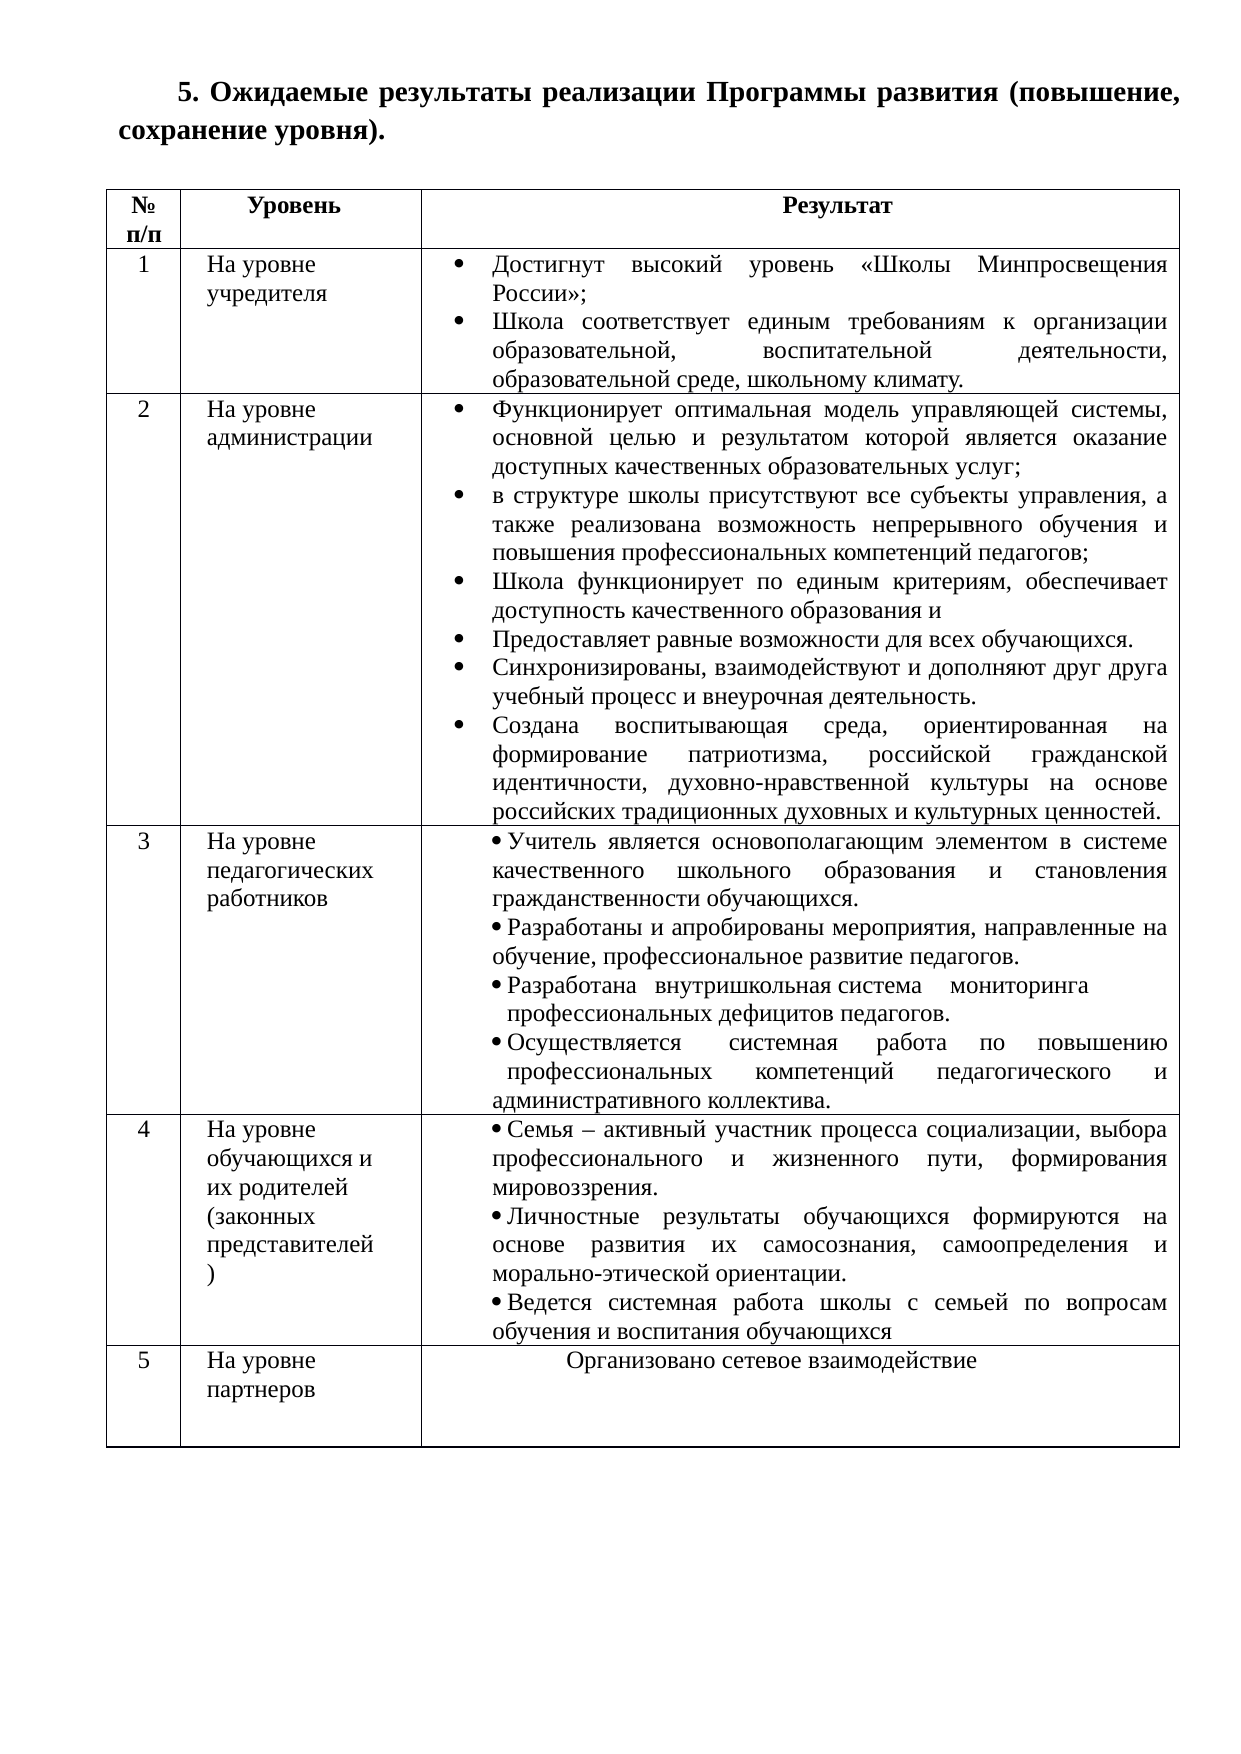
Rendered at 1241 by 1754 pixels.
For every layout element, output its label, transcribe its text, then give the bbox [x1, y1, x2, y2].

table_cell 4 [107, 1115, 180, 1344]
table_cell 3 [107, 826, 180, 1113]
table_header Результат [422, 190, 1179, 248]
table_cell Семья – активный участник процесса социализации, выбора профессионального и жизненного пути, формирования мировоззрения. Личностные результаты обучающихся формируются на основе развития их самосознания, самоопределения и морально-этической ориентации. Ведется системная работа школы с семьей по вопросам обучения и воспитания обучающихся [422, 1115, 1179, 1344]
table_cell Организовано сетевое взаимодействие [422, 1346, 1179, 1446]
table_cell На уровне партнеров [181, 1346, 421, 1446]
table_cell На уровне учредителя [181, 249, 421, 393]
table_cell 1 [107, 249, 180, 393]
table_cell На уровне обучающихся и их родителей (законных представителей) [181, 1115, 421, 1344]
table_cell На уровне педагогических работников [181, 826, 421, 1113]
table_cell Учитель является основополагающим элементом в системе качественного школьного образования и становления гражданственности обучающихся. Разработаны и апробированы мероприятия, направленные на обучение, профессиональное развитие педагогов. Разработана внутришкольная система мониторинга профессиональных дефицитов педагогов. Осуществляется системная работа по повышению профессиональных компетенций педагогического и административного коллектива. [422, 826, 1179, 1113]
text 5. Ожидаемые результаты реализации Программы развития (повышение, сохранение уровня). [118, 74, 1181, 146]
table_cell На уровне администрации [181, 394, 421, 825]
table_cell 5 [107, 1346, 180, 1446]
table_cell Функционирует оптимальная модель управляющей системы, основной целью и результатом которой является оказание доступных качественных образовательных услуг; в структуре школы присутствуют все субъекты управления, а также реализована возможность непрерывного обучения и повышения профессиональных компетенций педагогов; Школа функционирует по единым критериям, обеспечивает доступность качественного образования и Предоставляет равные возможности для всех обучающихся. Синхронизированы, взаимодействуют и дополняют друг друга учебный процесс и внеурочная деятельность. Создана воспитывающая среда, ориентированная на формирование патриотизма, российской гражданской идентичности, духовно-нравственной культуры на основе российских традиционных духовных и культурных ценностей. [422, 394, 1179, 825]
table_cell 2 [107, 394, 180, 825]
table_header Уровень [181, 190, 421, 248]
table_cell Достигнут высокий уровень «Школы Минпросвещения России»; Школа соответствует единым требованиям к организации образовательной, воспитательной деятельности, образовательной среде, школьному климату. [422, 249, 1179, 393]
table_header № п/п [107, 190, 180, 248]
